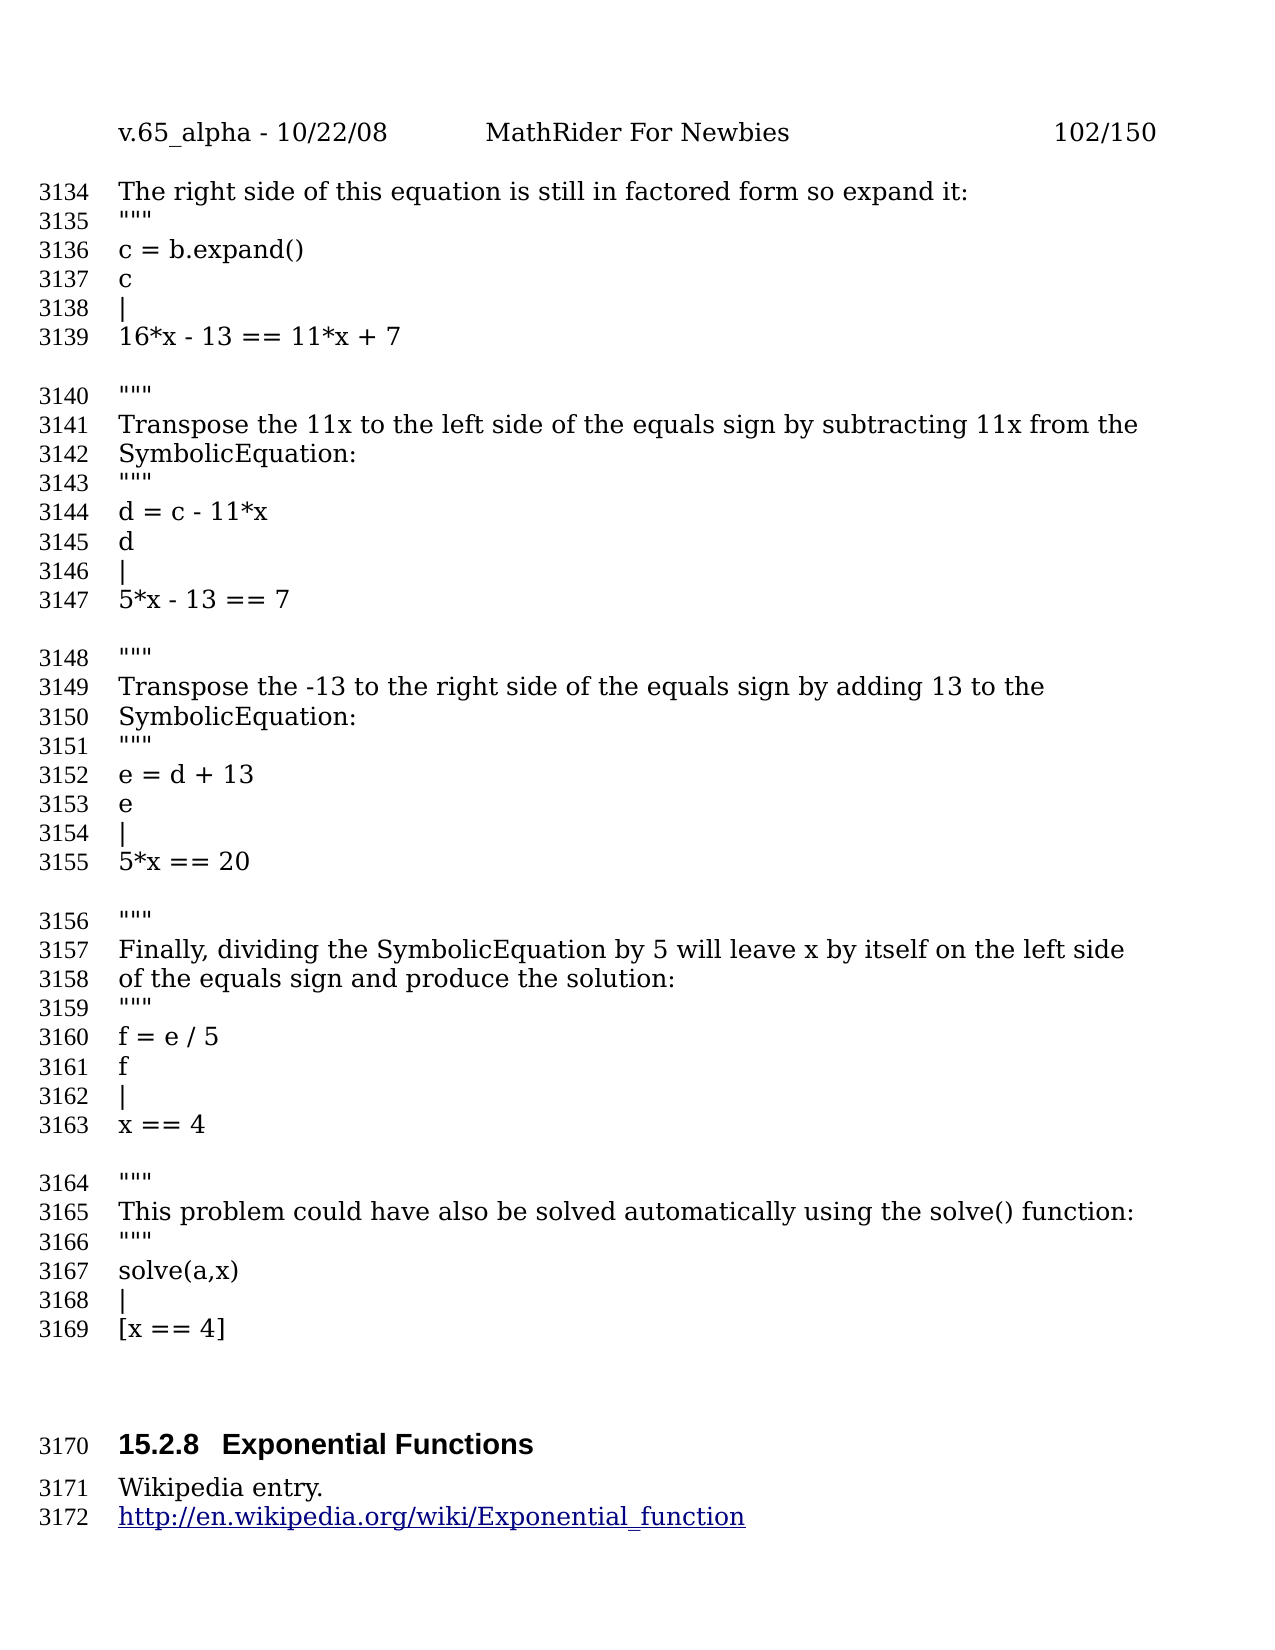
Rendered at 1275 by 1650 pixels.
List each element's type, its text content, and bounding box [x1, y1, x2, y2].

subtitle Exponential Functions [118, 1427, 1157, 1460]
text | [118, 293, 1157, 323]
text e [118, 789, 1157, 818]
text 5*x == 20 [118, 848, 1157, 877]
text """ [118, 1168, 1157, 1198]
text This problem could have also be solved automatically using the solve() function: [118, 1198, 1157, 1227]
text """ [118, 468, 1157, 498]
text Finally, dividing the SymbolicEquation by 5 will leave x by itself on the left side of the equals sign and produce the solution: [118, 935, 1157, 993]
text Transpose the -13 to the right side of the equals sign by adding 13 to the SymbolicEquation: [118, 673, 1157, 731]
text 16*x - 13 == 11*x + 7 [118, 323, 1157, 352]
text d = c - 11*x [118, 498, 1157, 527]
text Wikipedia entry. [118, 1473, 1157, 1502]
text [x == 4] [118, 1314, 1157, 1343]
text c = b.expand() [118, 235, 1157, 264]
text 5*x - 13 == 7 [118, 585, 1157, 614]
text | [118, 1285, 1157, 1314]
text http://en.wikipedia.org/wiki/Exponential_function [118, 1502, 1157, 1531]
text f = e / 5 [118, 1023, 1157, 1052]
text """ [118, 1227, 1157, 1256]
text """ [118, 643, 1157, 673]
text d [118, 527, 1157, 556]
text The right side of this equation is still in factored form so expand it: [118, 177, 1157, 206]
text """ [118, 206, 1157, 235]
text e = d + 13 [118, 760, 1157, 789]
text solve(a,x) [118, 1256, 1157, 1285]
text """ [118, 906, 1157, 935]
text """ [118, 731, 1157, 760]
text | [118, 1081, 1157, 1110]
text """ [118, 381, 1157, 410]
text f [118, 1052, 1157, 1081]
text Transpose the 11x to the left side of the equals sign by subtracting 11x from the SymbolicEquation: [118, 410, 1157, 468]
text x == 4 [118, 1110, 1157, 1139]
text | [118, 556, 1157, 585]
text """ [118, 993, 1157, 1023]
text c [118, 264, 1157, 293]
text | [118, 818, 1157, 848]
